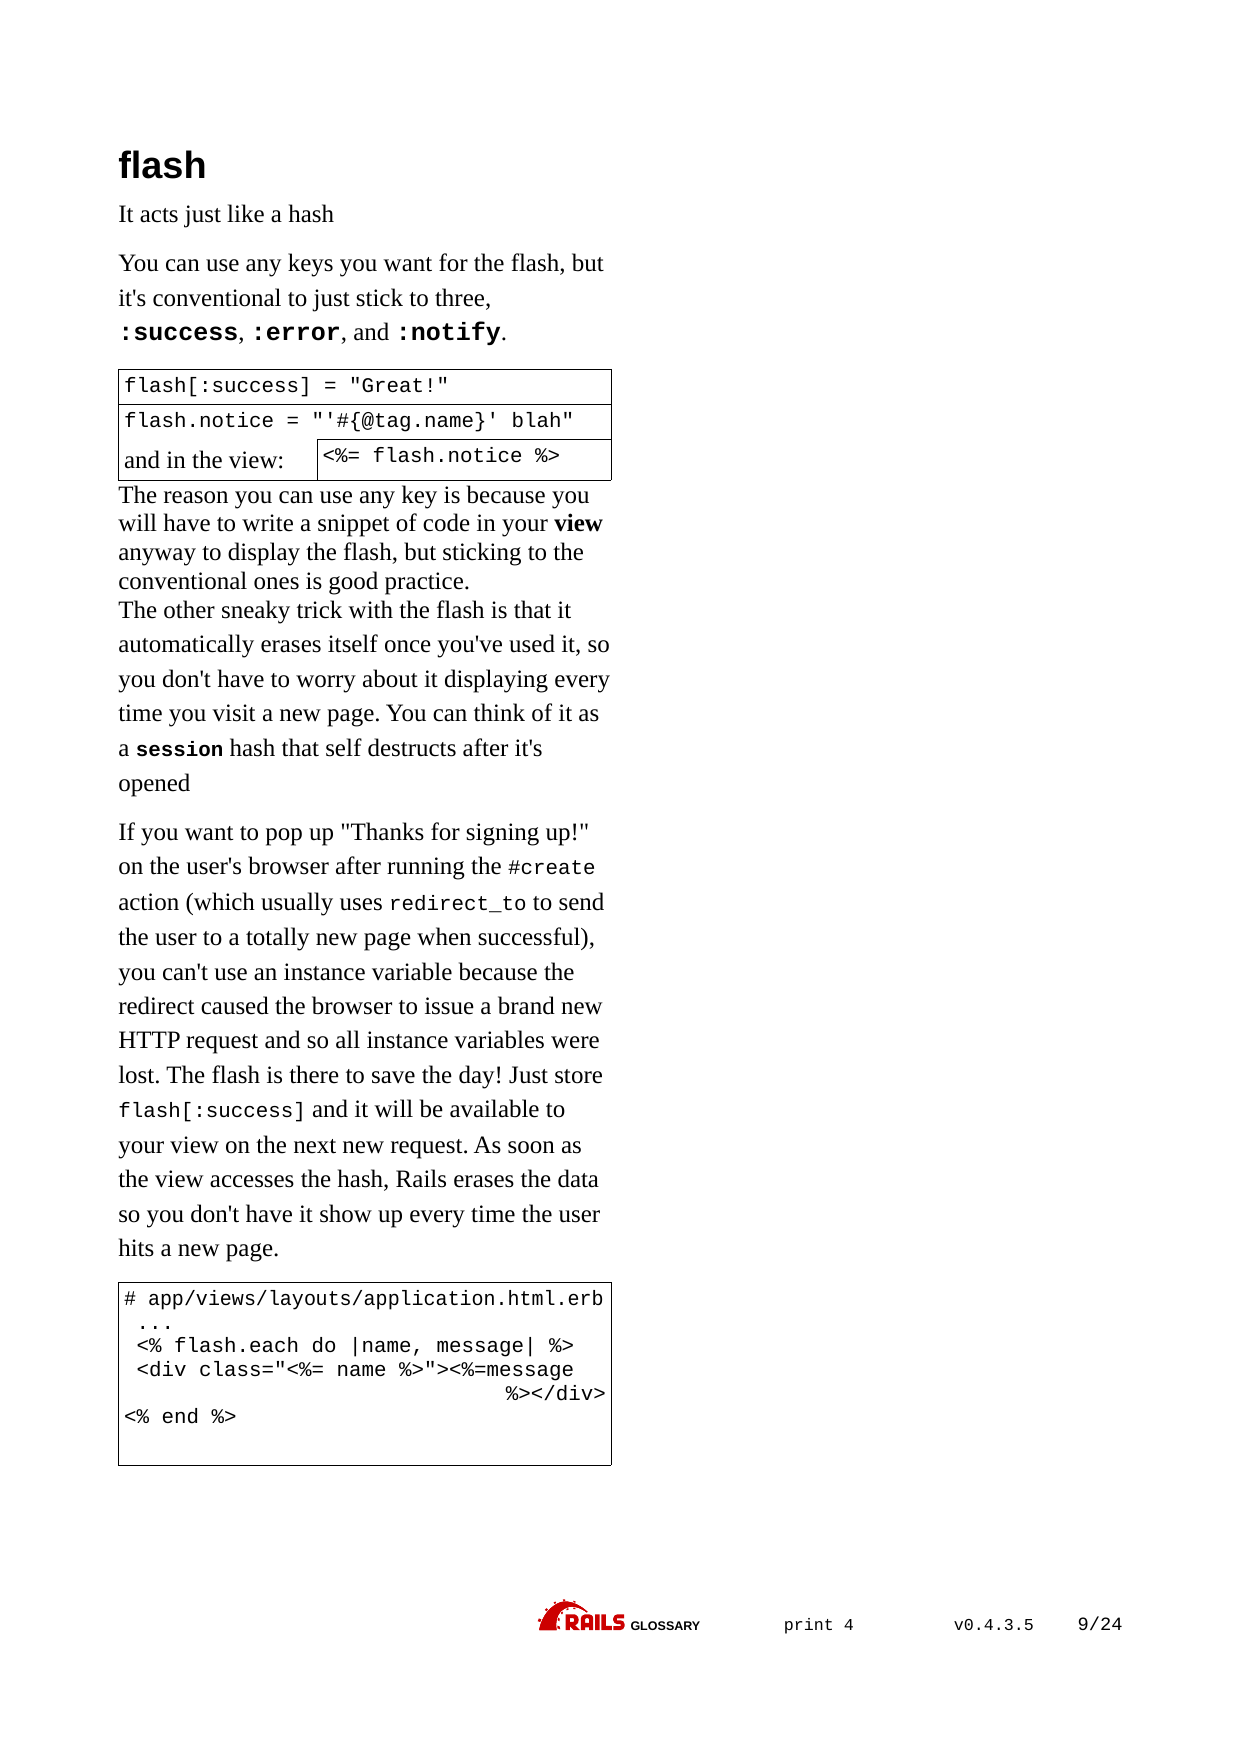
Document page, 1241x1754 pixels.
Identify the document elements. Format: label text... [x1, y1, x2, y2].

text You can use any keys you want for the flash, but it's conventional to just stick to three, :success, :error, and :notify. [118, 248, 611, 348]
text The reason you can use any key is because you will have to write a snippet of code in your view anyway to display the flash, but sticking to the conventional ones is good practice. [118, 481, 611, 595]
text If you want to pop up "Thanks for signing up!" on the user's browser after running the #create action (which usually uses redirect_to to send the user to a totally new page when successful), you can't use an instance variable because the redirect caused the browser to issue a brand new HTTP request and so all instance variables were lost. The flash is there to save the day! Just store flash[:success] and it will be available to your view on the next new request. As soon as the view accesses the hash, Rails erases the data so you don't have it show up every time the user hits a new page. [118, 817, 611, 1262]
subtitle flash [118, 143, 611, 187]
table_cell flash.notice = "'#{@tag.name}' blah" [119, 405, 611, 439]
table_cell and in the view: [119, 439, 317, 479]
text The other sneaky trick with the flash is that it automatically erases itself once you've used it, so you don't have to worry about it displaying every time you visit a new page. You can think of it as a session hash that self destructs after it's opened [118, 595, 611, 797]
table_header # app/views/layouts/application.html.erb ... <% flash.each do |name, message| %> <div class="<%= name %>"><%=message %></div> <% end %> [119, 1283, 611, 1465]
table_cell <%= flash.notice %> [318, 440, 611, 479]
text It acts just like a hash [118, 199, 611, 228]
table_header flash[:success] = "Great!" [119, 370, 611, 404]
